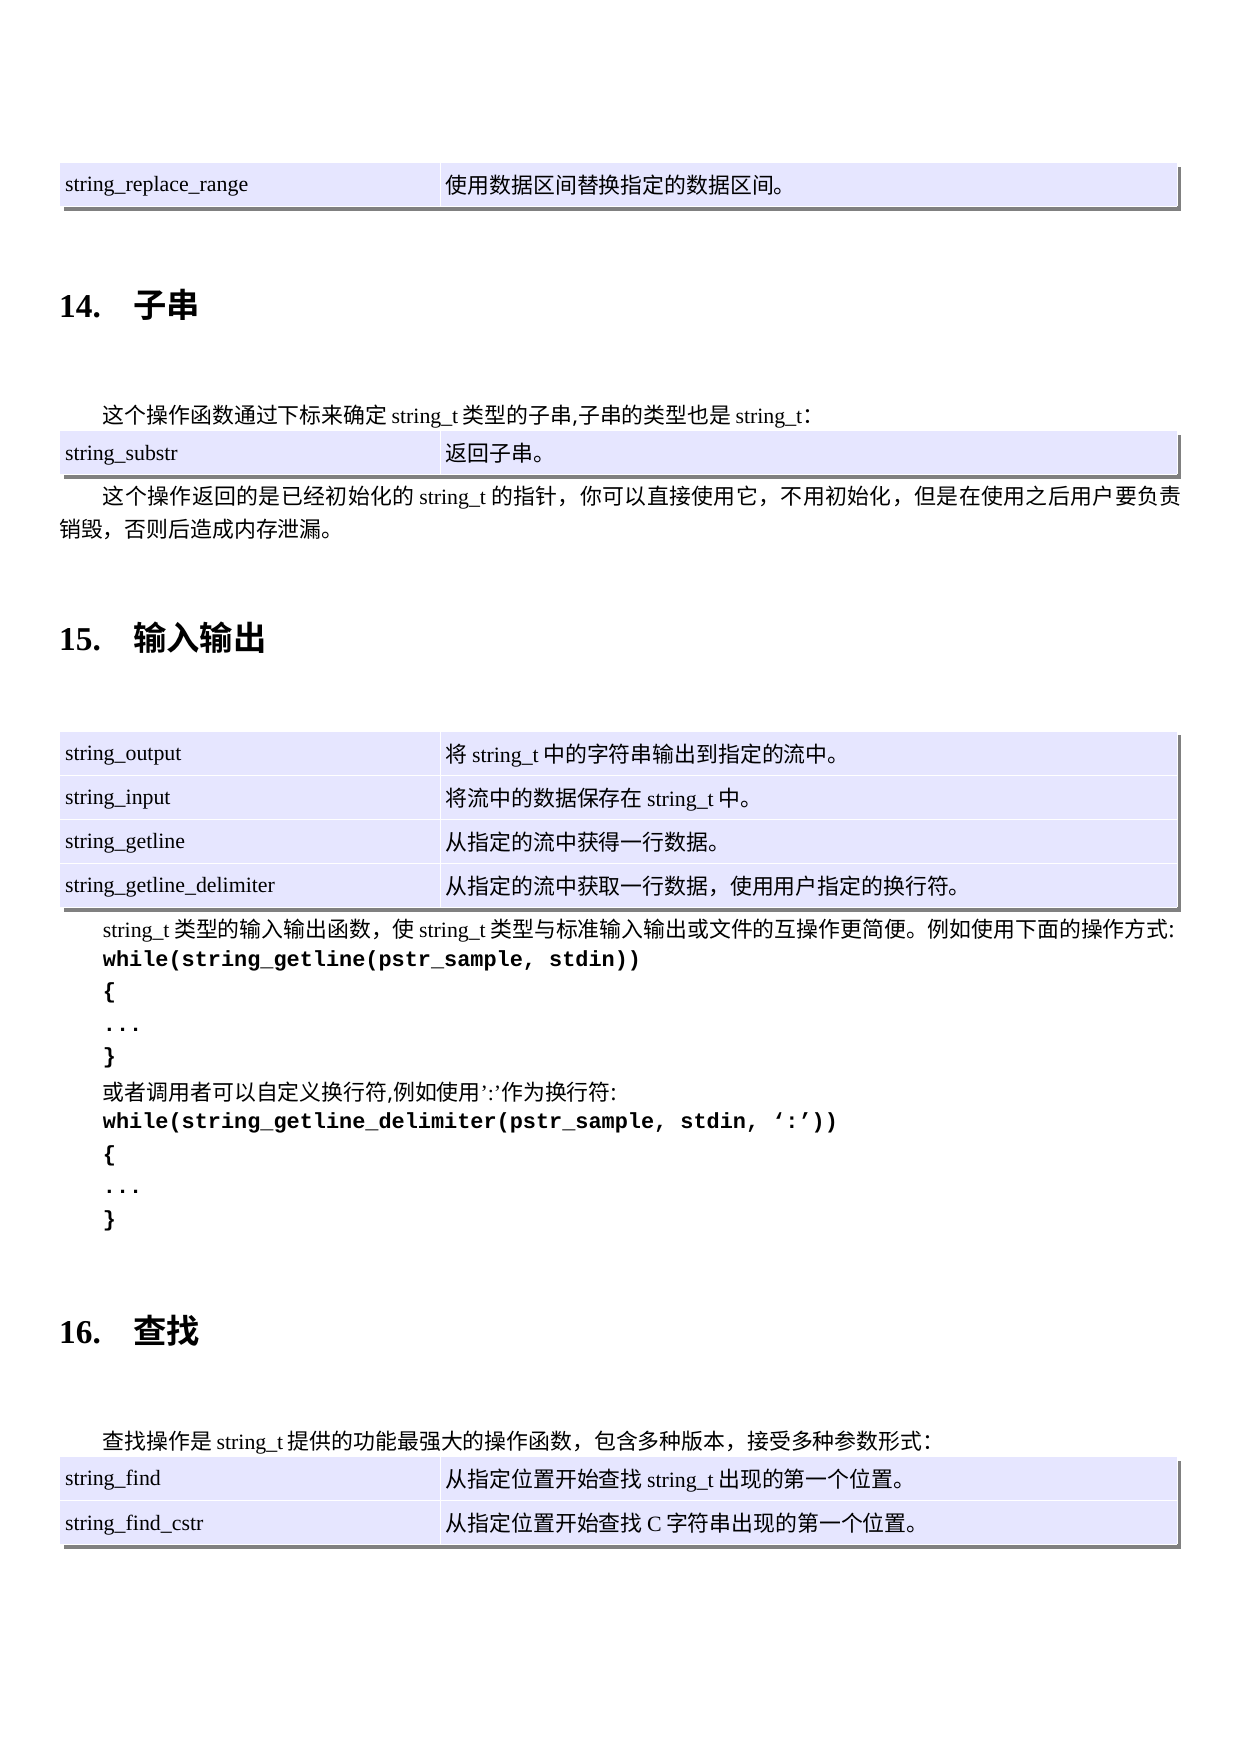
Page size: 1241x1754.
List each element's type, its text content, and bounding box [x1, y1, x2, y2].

table_header string_output [60, 732, 440, 775]
text 或者调用者可以自定义换行符,例如使用’:’作为换行符: [59, 1074, 1181, 1107]
text 查找操作是string_t提供的功能最强大的操作函数，包含多种版本，接受多种参数形式： [59, 1423, 1181, 1456]
subtitle 子串 [59, 270, 1181, 335]
text 这个操作函数通过下标来确定string_t类型的子串,子串的类型也是string_t： [59, 397, 1181, 430]
text ... [59, 1009, 1181, 1042]
table_header 返回子串。 [441, 431, 1177, 474]
text ... [59, 1172, 1181, 1204]
text string_t类型的输入输出函数，使string_t类型与标准输入输出或文件的互操作更简便。例如使用下面的操作方式: [59, 912, 1181, 944]
table_cell string_find_cstr [60, 1501, 440, 1544]
table_cell 从指定位置开始查找C字符串出现的第一个位置。 [441, 1501, 1177, 1544]
text 这个操作返回的是已经初始化的string_t的指针，你可以直接使用它，不用初始化，但是在使用之后用户要负责销毁，否则后造成内存泄漏。 [59, 479, 1181, 544]
table_cell 从指定的流中获取一行数据，使用用户指定的换行符。 [441, 864, 1177, 907]
table_cell 将流中的数据保存在string_t中。 [441, 776, 1177, 819]
subtitle 查找 [59, 1296, 1181, 1361]
table_cell 使用数据区间替换指定的数据区间。 [441, 163, 1177, 206]
table_header string_substr [60, 431, 440, 474]
table_cell string_getline [60, 820, 440, 863]
text } [59, 1042, 1181, 1074]
text { [59, 1139, 1181, 1172]
table_header 将string_t中的字符串输出到指定的流中。 [441, 732, 1177, 775]
text { [59, 977, 1181, 1009]
table_cell 从指定的流中获得一行数据。 [441, 820, 1177, 863]
text while(string_getline_delimiter(pstr_sample, stdin, ‘:’)) [59, 1107, 1181, 1139]
table_cell string_replace_range [60, 163, 440, 206]
table_cell string_input [60, 776, 440, 819]
table_header string_find [60, 1457, 440, 1500]
subtitle 输入输出 [59, 603, 1181, 668]
table_cell string_getline_delimiter [60, 864, 440, 907]
text while(string_getline(pstr_sample, stdin)) [59, 944, 1181, 977]
text } [59, 1204, 1181, 1237]
table_header 从指定位置开始查找string_t出现的第一个位置。 [441, 1457, 1177, 1500]
